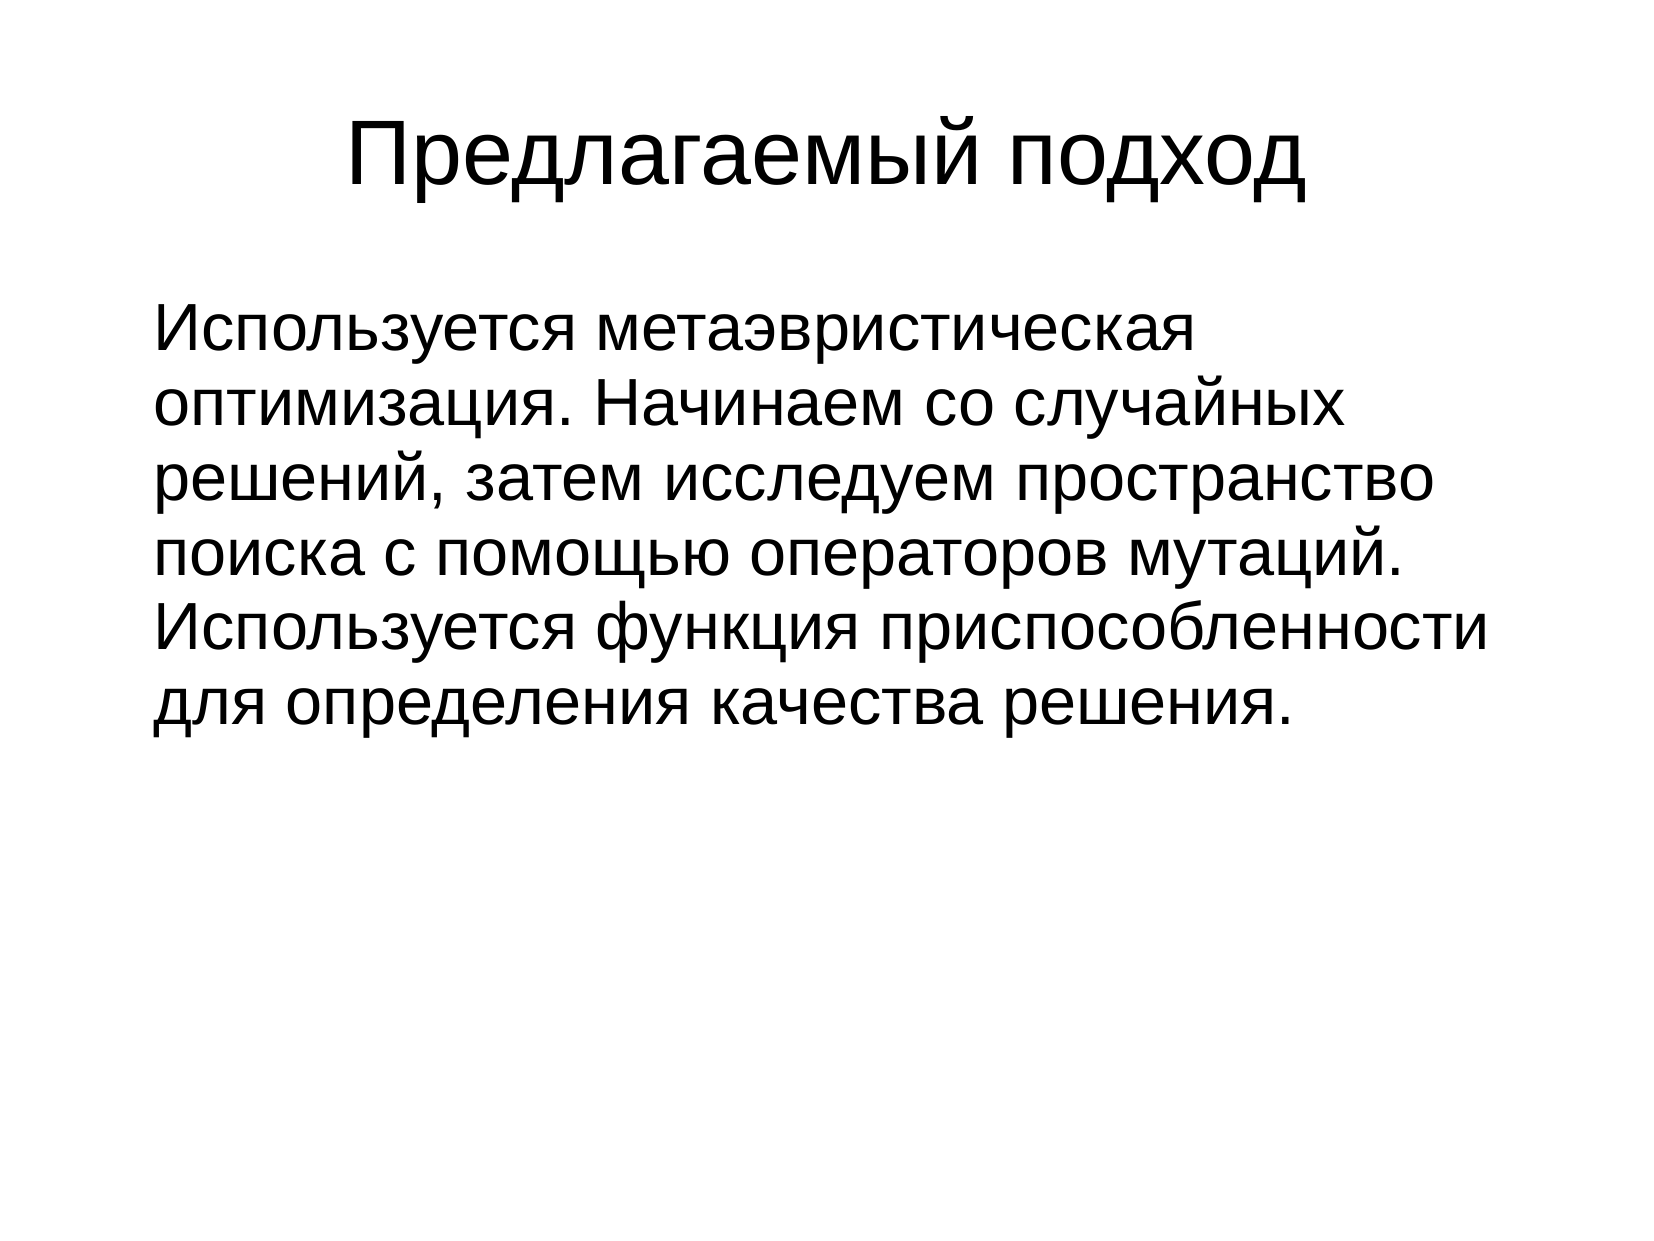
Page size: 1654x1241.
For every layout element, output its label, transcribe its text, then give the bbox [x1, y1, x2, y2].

title Предлагаемый подход [82, 49, 1571, 257]
list Используется метаэвристическая оптимизация. Начинаем со случайных решений, затем исследуем пространство поиска с помощью операторов мутаций. Используется функция приспособленности для определения качества решения. [82, 290, 1571, 1010]
